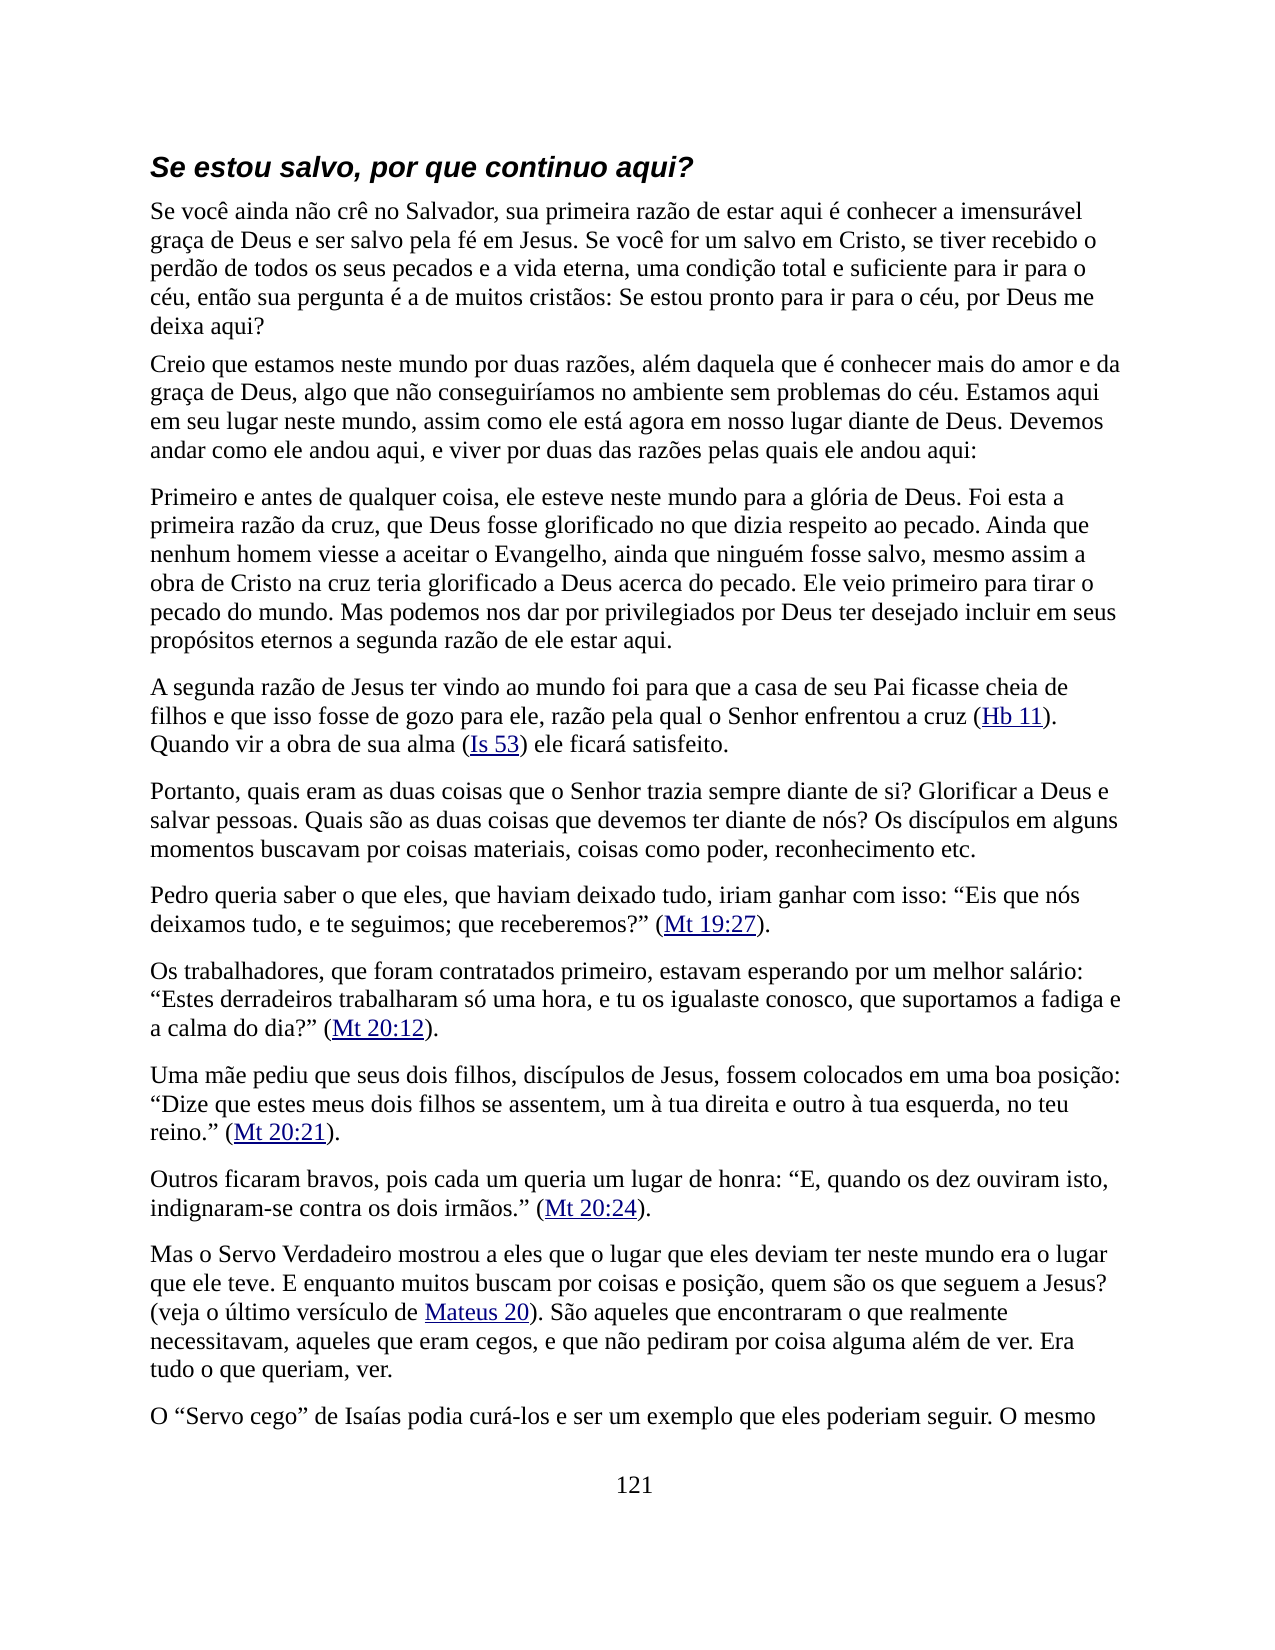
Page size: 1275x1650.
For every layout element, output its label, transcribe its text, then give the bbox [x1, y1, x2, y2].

text A segunda razão de Jesus ter vindo ao mundo foi para que a casa de seu Pai ficasse cheia de filhos e que isso fosse de gozo para ele, razão pela qual o Senhor enfrentou a cruz (Hb 11). Quando vir a obra de sua alma (Is 53) ele ficará satisfeito. [150, 672, 1125, 758]
text Se você ainda não crê no Salvador, sua primeira razão de estar aqui é conhecer a imensurável graça de Deus e ser salvo pela fé em Jesus. Se você for um salvo em Cristo, se tiver recebido o perdão de todos os seus pecados e a vida eterna, uma condição total e suficiente para ir para o céu, então sua pergunta é a de muitos cristãos: Se estou pronto para ir para o céu, por Deus me deixa aqui? [150, 196, 1125, 340]
subtitle Se estou salvo, por que continuo aqui? [150, 150, 1125, 183]
text Mas o Servo Verdadeiro mostrou a eles que o lugar que eles deviam ter neste mundo era o lugar que ele teve. E enquanto muitos buscam por coisas e posição, quem são os que seguem a Jesus? (veja o último versículo de Mateus 20). São aqueles que encontraram o que realmente necessitavam, aqueles que eram cegos, e que não pediram por coisa alguma além de ver. Era tudo o que queriam, ver. [150, 1239, 1125, 1383]
text Creio que estamos neste mundo por duas razões, além daquela que é conhecer mais do amor e da graça de Deus, algo que não conseguiríamos no ambiente sem problemas do céu. Estamos aqui em seu lugar neste mundo, assim como ele está agora em nosso lugar diante de Deus. Devemos andar como ele andou aqui, e viver por duas das razões pelas quais ele andou aqui: [150, 349, 1125, 464]
text Pedro queria saber o que eles, que haviam deixado tudo, iriam ganhar com isso: “Eis que nós deixamos tudo, e te seguimos; que receberemos?” (Mt 19:27). [150, 880, 1125, 938]
text Outros ficaram bravos, pois cada um queria um lugar de honra: “E, quando os dez ouviram isto, indignaram-se contra os dois irmãos.” (Mt 20:24). [150, 1164, 1125, 1222]
text O “Servo cego” de Isaías podia curá-los e ser um exemplo que eles poderiam seguir. O mesmo [150, 1401, 1125, 1430]
text Portanto, quais eram as duas coisas que o Senhor trazia sempre diante de si? Glorificar a Deus e salvar pessoas. Quais são as duas coisas que devemos ter diante de nós? Os discípulos em alguns momentos buscavam por coisas materiais, coisas como poder, reconhecimento etc. [150, 776, 1125, 862]
text Primeiro e antes de qualquer coisa, ele esteve neste mundo para a glória de Deus. Foi esta a primeira razão da cruz, que Deus fosse glorificado no que dizia respeito ao pecado. Ainda que nenhum homem viesse a aceitar o Evangelho, ainda que ninguém fosse salvo, mesmo assim a obra de Cristo na cruz teria glorificado a Deus acerca do pecado. Ele veio primeiro para tirar o pecado do mundo. Mas podemos nos dar por privilegiados por Deus ter desejado incluir em seus propósitos eternos a segunda razão de ele estar aqui. [150, 482, 1125, 654]
text Uma mãe pediu que seus dois filhos, discípulos de Jesus, fossem colocados em uma boa posição: “Dize que estes meus dois filhos se assentem, um à tua direita e outro à tua esquerda, no teu reino.” (Mt 20:21). [150, 1060, 1125, 1146]
text Os trabalhadores, que foram contratados primeiro, estavam esperando por um melhor salário: “Estes derradeiros trabalharam só uma hora, e tu os igualaste conosco, que suportamos a fadiga e a calma do dia?” (Mt 20:12). [150, 956, 1125, 1042]
